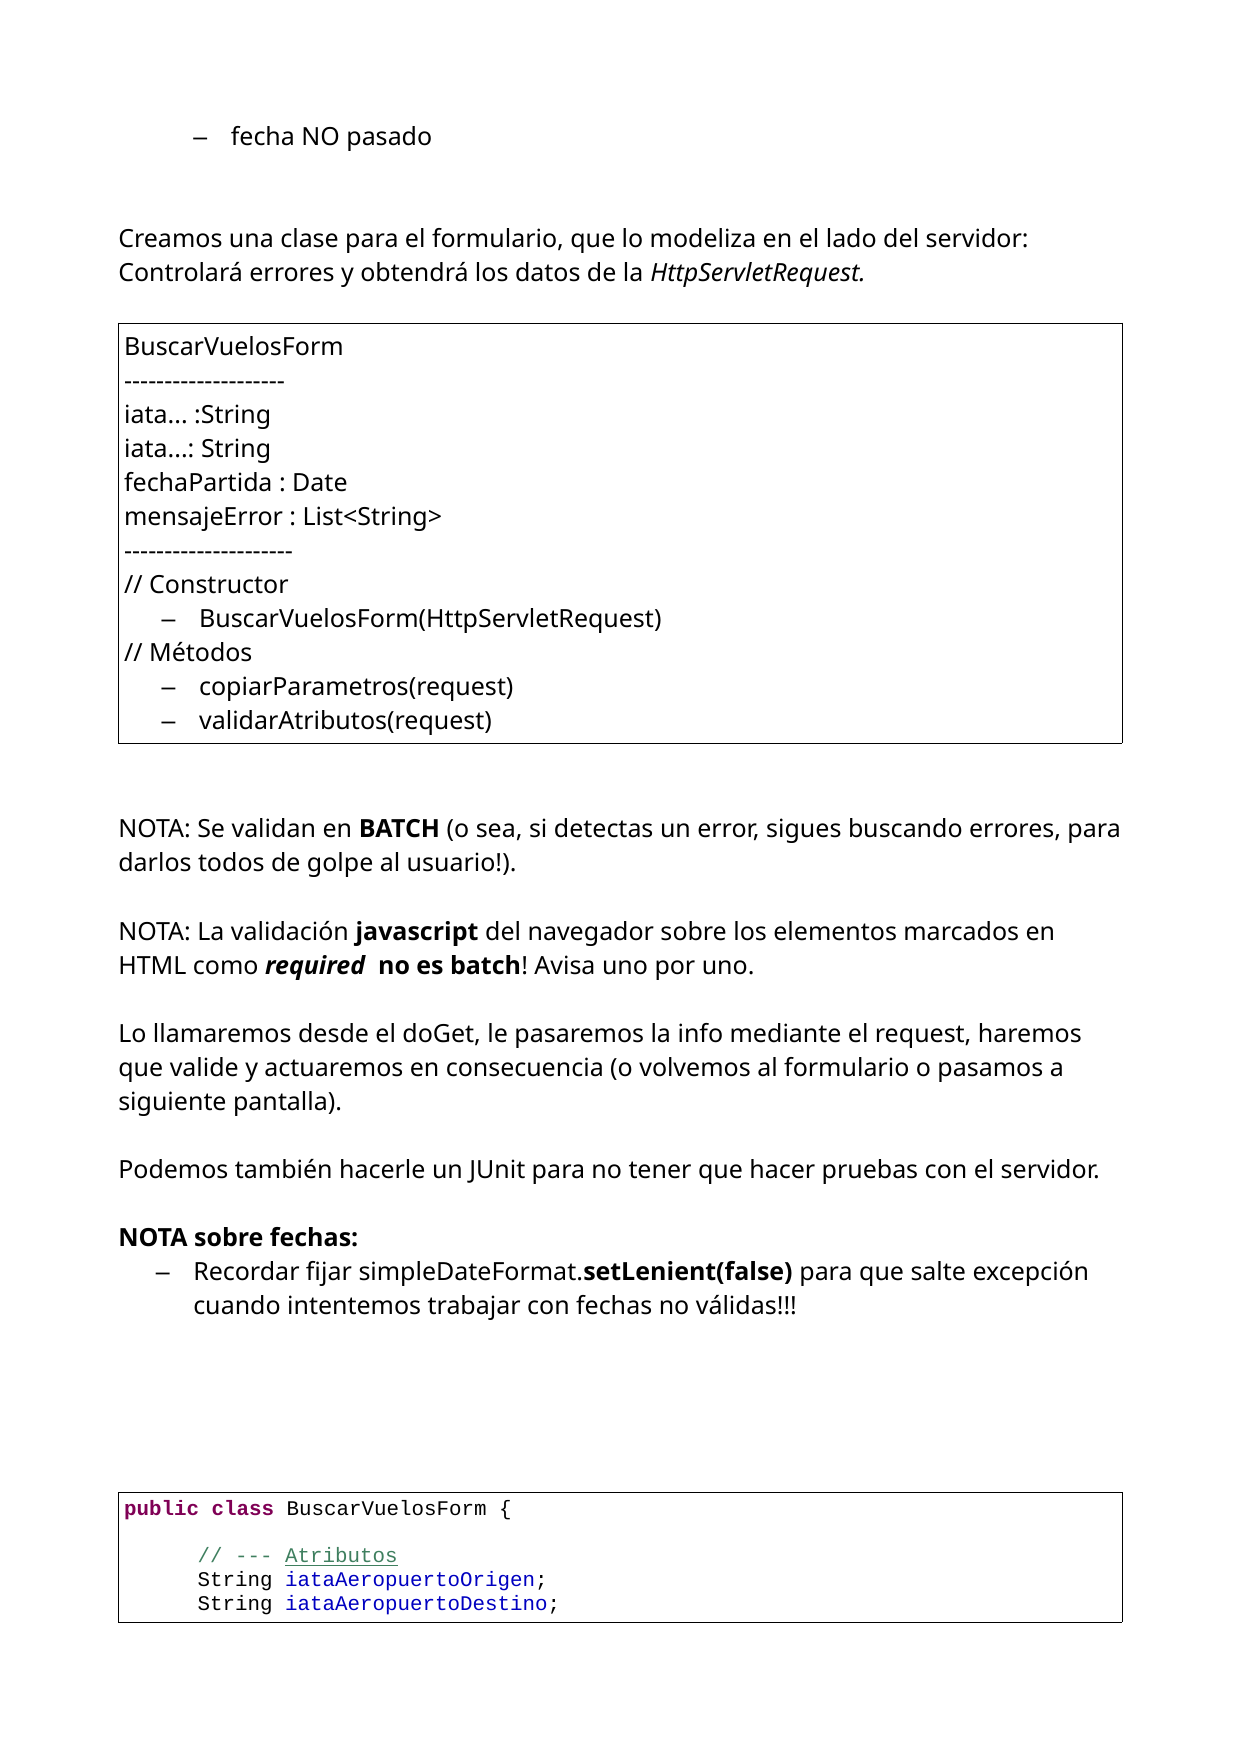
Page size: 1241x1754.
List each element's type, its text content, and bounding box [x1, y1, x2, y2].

text Podemos también hacerle un JUnit para no tener que hacer pruebas con el servidor. [118, 1152, 1122, 1186]
text NOTA sobre fechas: [118, 1220, 1122, 1254]
text NOTA: La validación javascript del navegador sobre los elementos marcados en HTML como required no es batch! Avisa uno por uno. [118, 913, 1122, 981]
list fecha NO pasado [193, 118, 1122, 152]
text NOTA: Se validan en BATCH (o sea, si detectas un error, sigues buscando errores, para darlos todos de golpe al usuario!). [118, 811, 1122, 879]
text Creamos una clase para el formulario, que lo modeliza en el lado del servidor: [118, 220, 1122, 254]
text Lo llamaremos desde el doGet, le pasaremos la info mediante el request, haremos que valide y actuaremos en consecuencia (o volvemos al formulario o pasamos a siguiente pantalla). [118, 1015, 1122, 1118]
table_header BuscarVuelosForm -------------------- iata... :String iata...: String fechaPartida : Date mensajeError : List<String> --------------------- // Constructor BuscarVuelosForm(HttpServletRequest) // Métodos copiarParametros(request) validarAtributos(request) [119, 324, 1122, 743]
table_header public class BuscarVuelosForm { // --- Atributos String iataAeropuertoOrigen; String iataAeropuertoDestino; [119, 1493, 1122, 1622]
list Recordar fijar simpleDateFormat.setLenient(false) para que salte excepción cuando intentemos trabajar con fechas no válidas!!! [156, 1254, 1122, 1322]
text Controlará errores y obtendrá los datos de la HttpServletRequest. [118, 254, 1122, 288]
